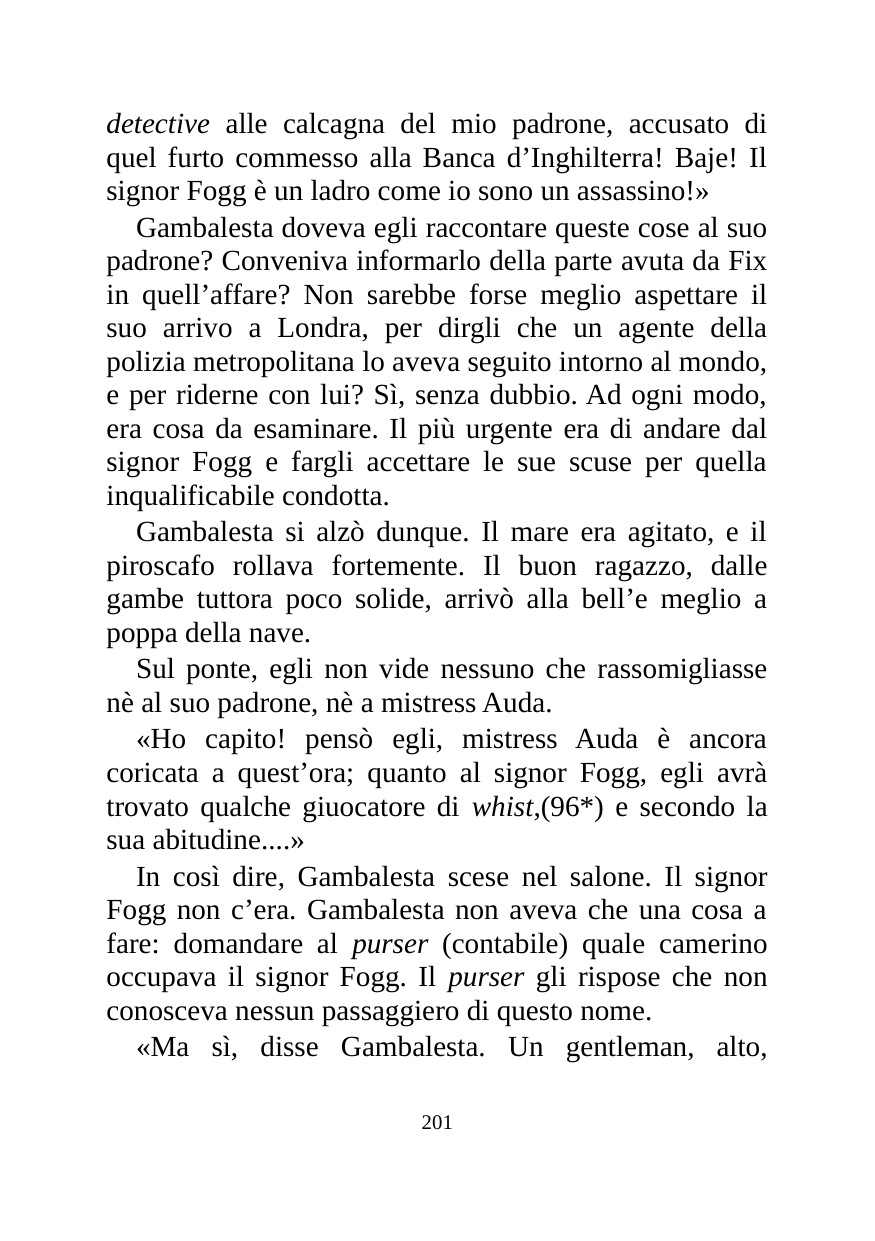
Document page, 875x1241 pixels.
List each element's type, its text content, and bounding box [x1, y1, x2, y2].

text In così dire, Gambalesta scese nel salone. Il signor Fogg non c’era. Gambalesta non aveva che una cosa a fare: domandare al purser (contabile) quale camerino occupava il signor Fogg. Il purser gli rispose che non conosceva nessun passaggiero di questo nome. [106, 859, 768, 1026]
text «Ma sì, disse Gambalesta. Un gentleman, alto, [106, 1029, 768, 1063]
text detective alle calcagna del mio padrone, accusato di quel furto commesso alla Banca d’Inghilterra! Baje! Il signor Fogg è un ladro come io sono un assassino!» [106, 106, 768, 207]
text Gambalesta doveva egli raccontare queste cose al suo padrone? Conveniva informarlo della parte avuta da Fix in quell’affare? Non sarebbe forse meglio aspettare il suo arrivo a Londra, per dirgli che un agente della polizia metropolitana lo aveva seguito intorno al mondo, e per riderne con lui? Sì, senza dubbio. Ad ogni modo, era cosa da esaminare. Il più urgente era di andare dal signor Fogg e fargli accettare le sue scuse per quella inqualificabile condotta. [106, 210, 768, 512]
text Gambalesta si alzò dunque. Il mare era agitato, e il piroscafo rollava fortemente. Il buon ragazzo, dalle gambe tuttora poco solide, arrivò alla bell’e meglio a poppa della nave. [106, 514, 768, 649]
text Sul ponte, egli non vide nessuno che rassomigliasse nè al suo padrone, nè a mistress Auda. [106, 652, 768, 719]
text «Ho capito! pensò egli, mistress Auda è ancora coricata a quest’ora; quanto al signor Fogg, egli avrà trovato qualche giuocatore di whist,(96*) e secondo la sua abitudine....» [106, 722, 768, 856]
